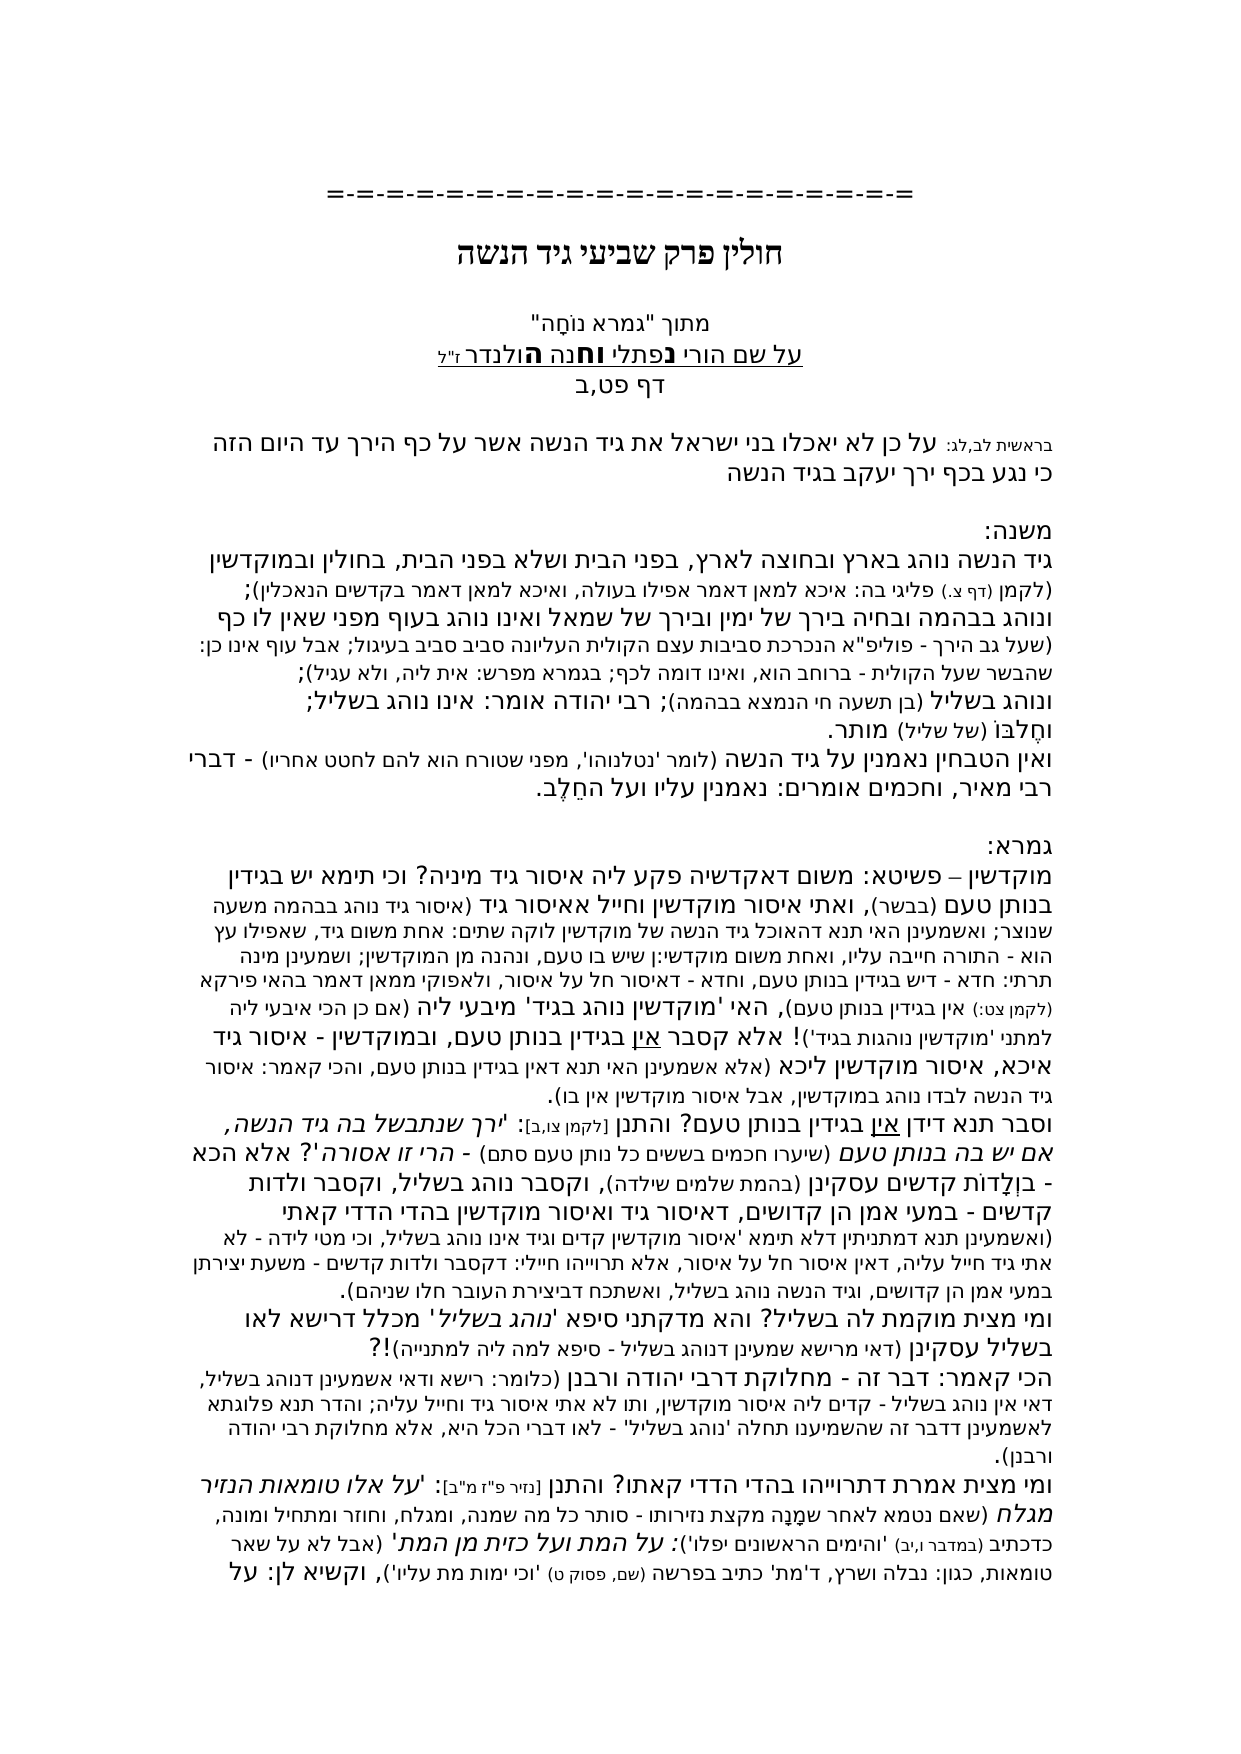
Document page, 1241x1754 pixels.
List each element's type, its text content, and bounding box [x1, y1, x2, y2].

text ואין הטבחין נאמנין על גיד הנשה (לומר 'נטלנוהו', מפני שטורח הוא להם לחטט אחריו) - דברי רבי מאיר, וחכמים אומרים: נאמנין עליו ועל החֵלֶב. [187, 744, 1053, 803]
text מתוך "גמרא נוֹחָה" [187, 310, 1053, 337]
text משנה: [187, 516, 1053, 545]
text וחֶלבּוֹ (של שליל) מותר. [187, 715, 1053, 744]
text =-=-=-=-=-=-=-=-=-=-=-=-=-=-=-=-=-=-=-= [187, 179, 1053, 208]
text ומי מצית מוקמת לה בשליל? והא מדקתני סיפא 'נוהג בשליל' מכלל דרישא לאו בשליל עסקינן (דאי מרישא שמעינן דנוהג בשליל - סיפא למה ליה למתנייה)!? [187, 1304, 1053, 1363]
subtitle חולין פרק שביעי גיד הנשה [187, 233, 1053, 271]
text על שם הורי נפתלי וחנה הולנדר ז"ל [187, 337, 1053, 371]
text מוקדשין – פשיטא: משום דאקדשיה פקע ליה איסור גיד מיניה? וכי תימא יש בגידין בנותן טעם (בבשר), ואתי איסור מוקדשין וחייל אאיסור גיד (איסור גיד נוהג בבהמה משעה שנוצר; ואשמעינן האי תנא דהאוכל גיד הנשה של מוקדשין לוקה שתים: אחת משום גיד, שאפילו עץ הוא - התורה חייבה עליו, ואחת משום מוקדשי:ן שיש בו טעם, ונהנה מן המוקדשין; ושמעינן מינה תרתי: חדא - דיש בגידין בנותן טעם, וחדא - דאיסור חל על איסור, ולאפוקי ממאן דאמר בהאי פירקא (לקמן צט:) אין בגידין בנותן טעם), האי 'מוקדשין נוהג בגיד' מיבעי ליה (אם כן הכי איבעי ליה למתני 'מוקדשין נוהגות בגיד')! אלא קסבר אין בגידין בנותן טעם, ובמוקדשין - איסור גיד איכא, איסור מוקדשין ליכא (אלא אשמעינן האי תנא דאין בגידין בנותן טעם, והכי קאמר: איסור גיד הנשה לבדו נוהג במוקדשין, אבל איסור מוקדשין אין בו). [187, 861, 1053, 1109]
text הכי קאמר: דבר זה - מחלוקת דרבי יהודה ורבנן (כלומר: רישא ודאי אשמעינן דנוהג בשליל, דאי אין נוהג בשליל - קדים ליה איסור מוקדשין, ותו לא אתי איסור גיד וחייל עליה; והדר תנא פלוגתא לאשמעינן דדבר זה שהשמיענו תחלה 'נוהג בשליל' - לאו דברי הכל היא, אלא מחלוקת רבי יהודה ורבנן). [187, 1363, 1053, 1470]
text דף פט,ב [187, 371, 1053, 400]
text ומי מצית אמרת דתרוייהו בהדי הדדי קאתו? והתנן [נזיר פ"ז מ"ב]: 'על אלו טומאות הנזיר מגלח (שאם נטמא לאחר שמָנָה מקצת נזירותו - סותר כל מה שמנה, ומגלח, וחוזר ומתחיל ומונה, כדכתיב (במדבר ו,יב) 'והימים הראשונים יפלו'): על המת ועל כזית מן המת' (אבל לא על שאר טומאות, כגון: נבלה ושרץ, ד'מת' כתיב בפרשה (שם, פסוק ט) 'וכי ימות מת עליו'), וקשיא לן: על [187, 1470, 1053, 1587]
text ונוהג בבהמה ובחיה בירך של ימין ובירך של שמאל ואינו נוהג בעוף מפני שאין לו כף (שעל גב הירך - פוליפ"א הנכרכת סביבות עצם הקולית העליונה סביב סביב בעיגול; אבל עוף אינו כן: שהבשר שעל הקולית - ברוחב הוא, ואינו דומה לכף; בגמרא מפרש: אית ליה, ולא עגיל); [187, 603, 1053, 686]
text בראשית לב,לג: על כן לא יאכלו בני ישראל את גיד הנשה אשר על כף הירך עד היום הזה כי נגע בכף ירך יעקב בגיד הנשה [187, 429, 1053, 487]
text גמרא: [187, 832, 1053, 861]
text גיד הנשה נוהג בארץ ובחוצה לארץ, בפני הבית ושלא בפני הבית, בחולין ובמוקדשין (לקמן (דף צ.) פליגי בה: איכא למאן דאמר אפילו בעולה, ואיכא למאן דאמר בקדשים הנאכלין); [187, 545, 1053, 603]
text ונוהג בשליל (בן תשעה חי הנמצא בבהמה); רבי יהודה אומר: אינו נוהג בשליל; [187, 686, 1053, 715]
text וסבר תנא דידן אין בגידין בנותן טעם? והתנן [לקמן צו,ב]: 'ירך שנתבשל בה גיד הנשה, אם יש בה בנותן טעם (שיערו חכמים בששים כל נותן טעם סתם) - הרי זו אסורה'? אלא הכא - בוְלָדוֹת קדשים עסקינן (בהמת שלמים שילדה), וקסבר נוהג בשליל, וקסבר ולדות קדשים - במעי אמן הן קדושים, דאיסור גיד ואיסור מוקדשין בהדי הדדי קאתי (ואשמעינן תנא דמתניתין דלא תימא 'איסור מוקדשין קדים וגיד אינו נוהג בשליל, וכי מטי לידה - לא אתי גיד חייל עליה, דאין איסור חל על איסור, אלא תרוייהו חיילי: דקסבר ולדות קדשים - משעת יצירתן במעי אמן הן קדושים, וגיד הנשה נוהג בשליל, ואשתכח דביצירת העובר חלו שניהם). [187, 1109, 1053, 1304]
